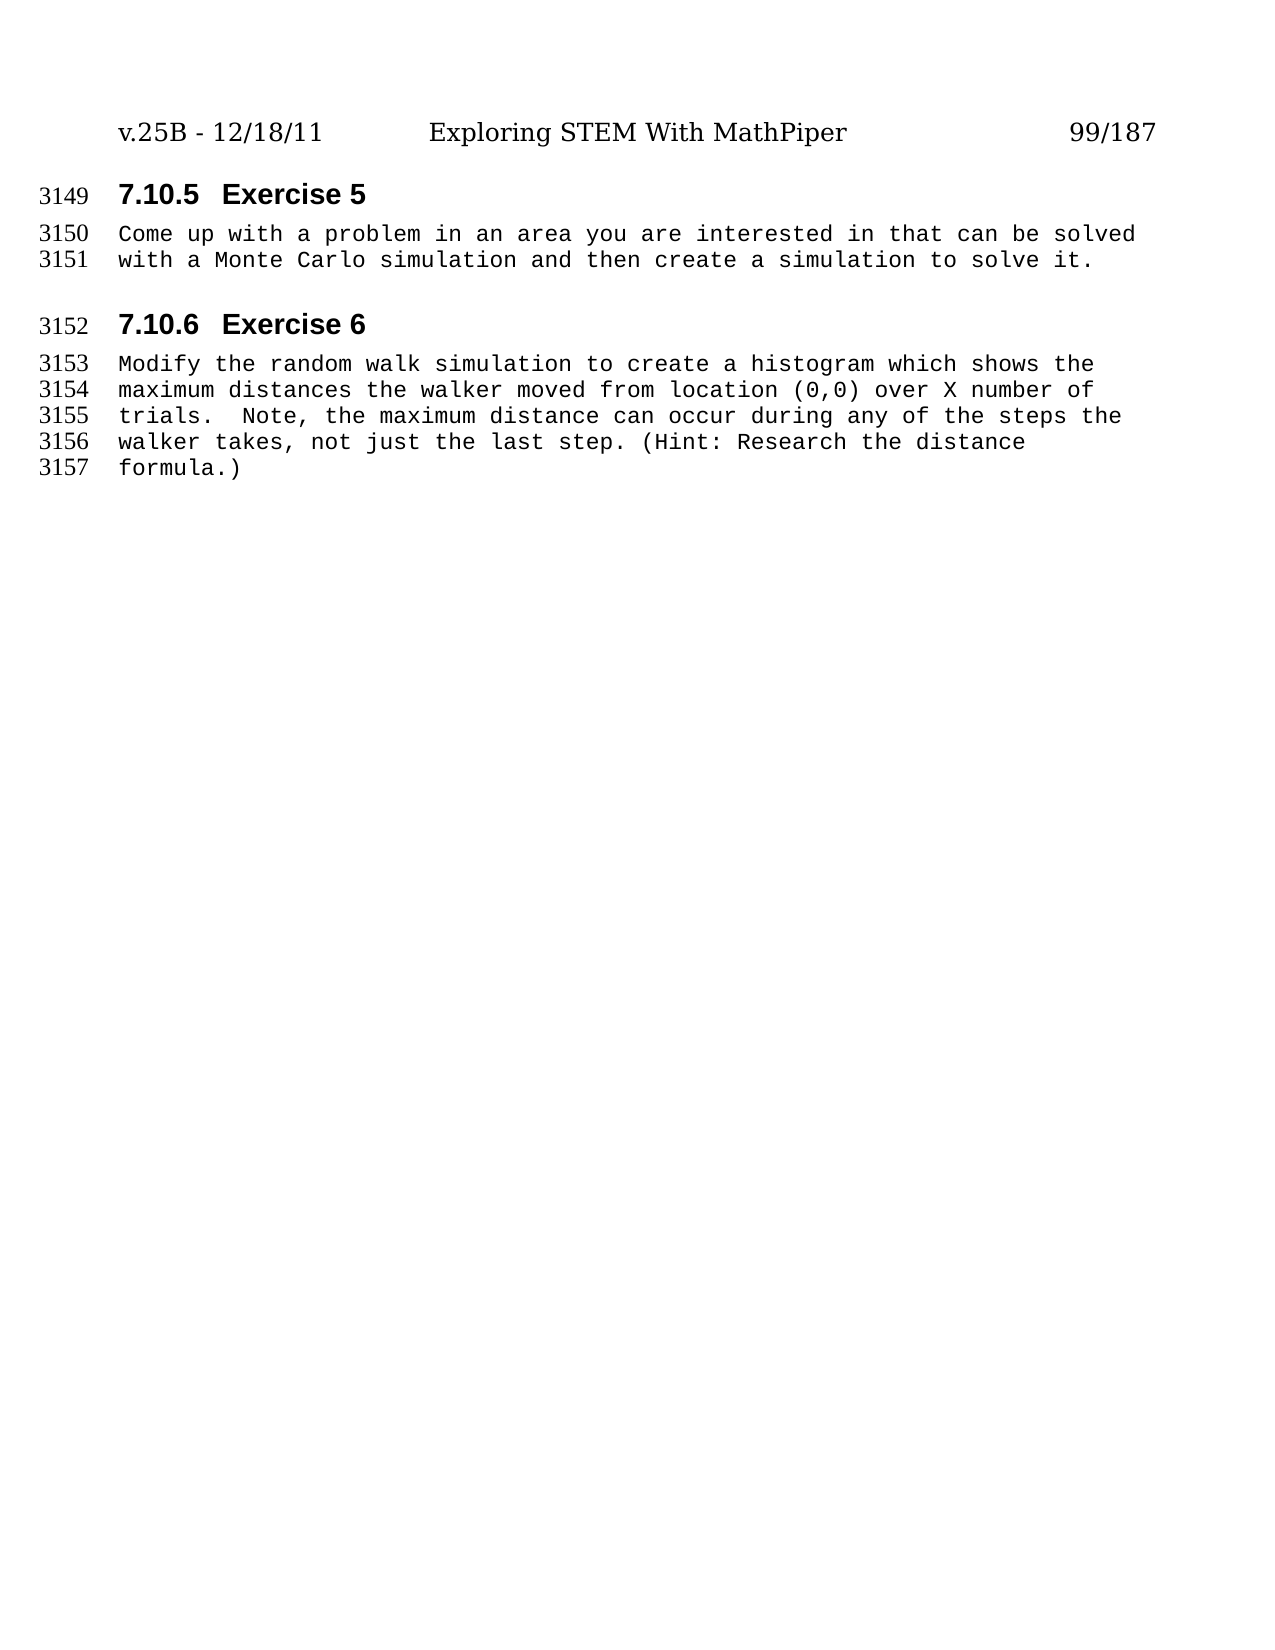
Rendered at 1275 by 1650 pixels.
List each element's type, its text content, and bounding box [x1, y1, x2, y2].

text Come up with a problem in an area you are interested in that can be solved with a Monte Carlo simulation and then create a simulation to solve it. [118, 222, 1157, 274]
text Modify the random walk simulation to create a histogram which shows the maximum distances the walker moved from location (0,0) over X number of trials. Note, the maximum distance can occur during any of the steps the walker takes, not just the last step. (Hint: Research the distance formula.) [118, 353, 1157, 482]
subtitle Exercise 6 [118, 307, 1157, 341]
subtitle Exercise 5 [118, 177, 1157, 210]
